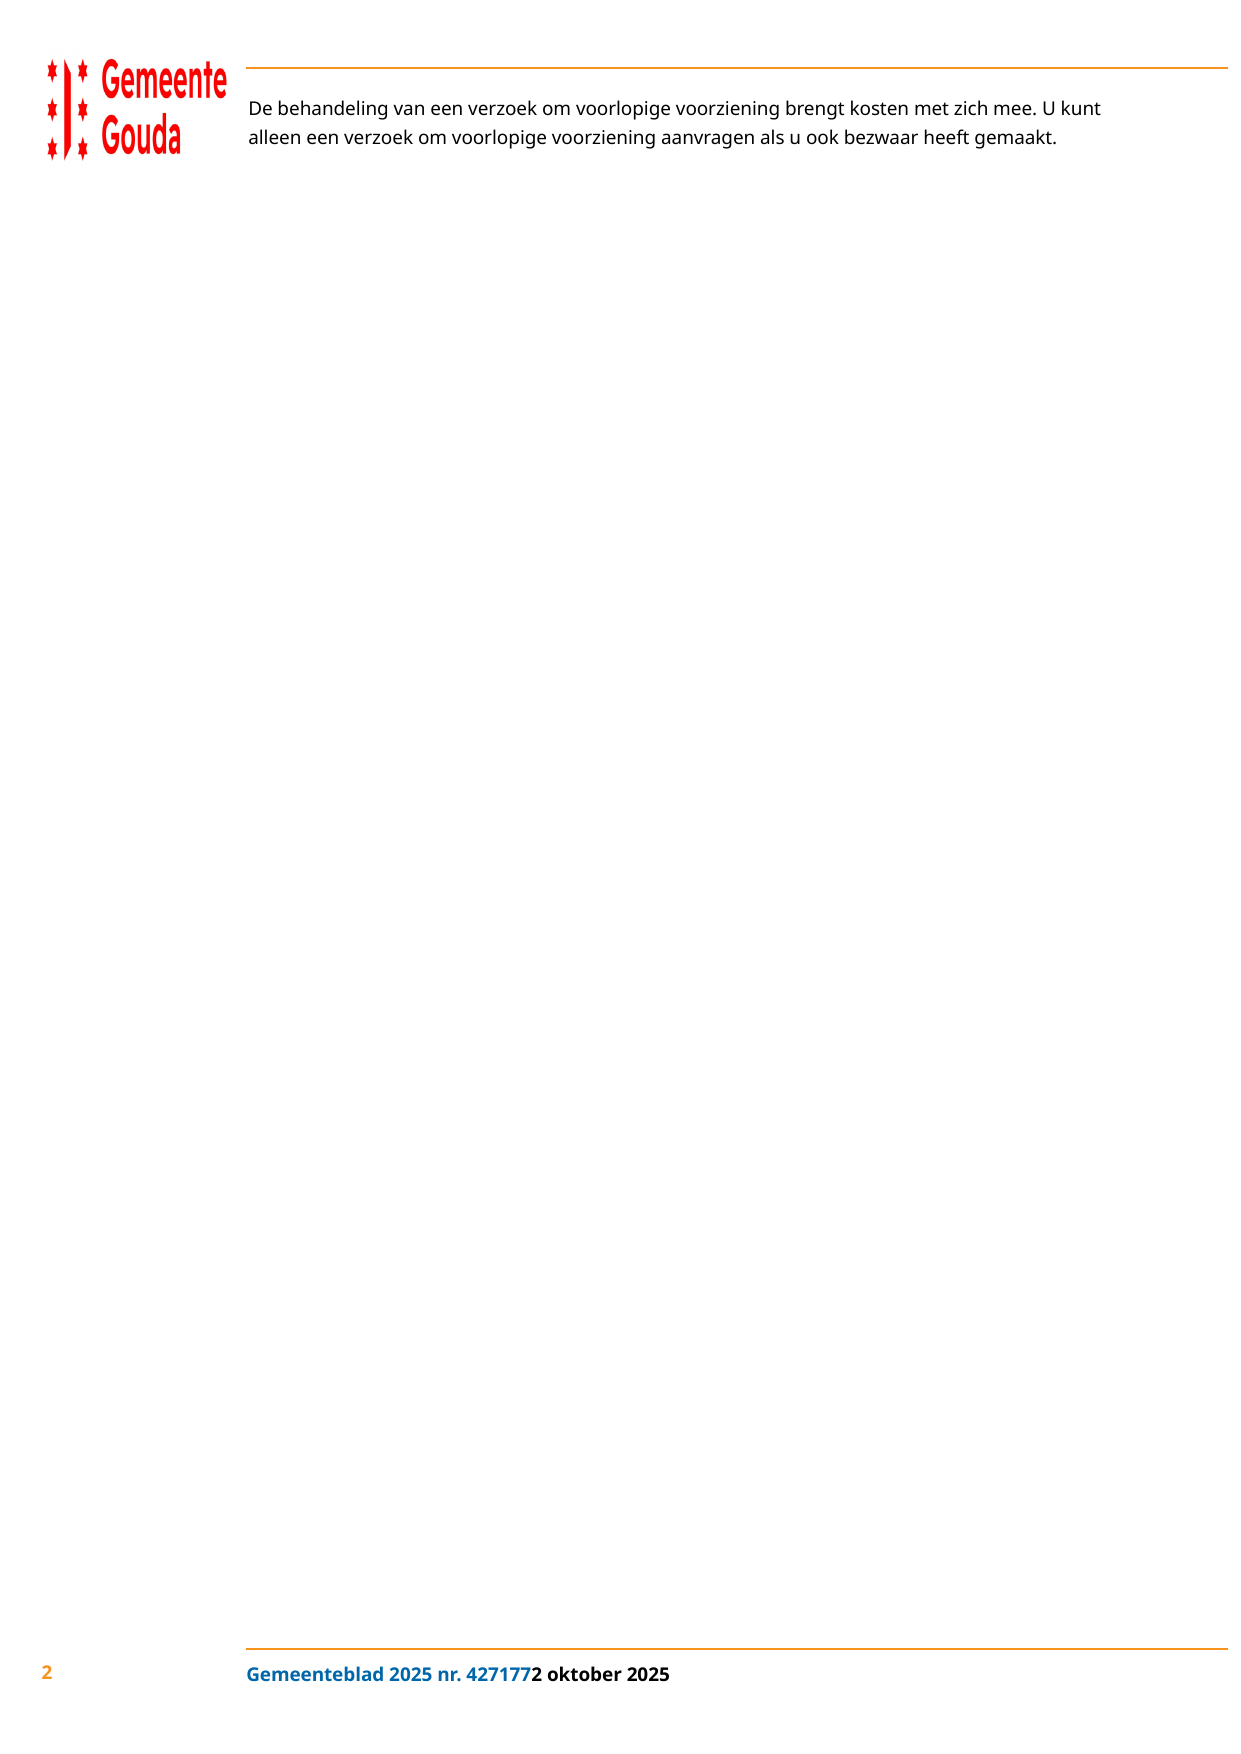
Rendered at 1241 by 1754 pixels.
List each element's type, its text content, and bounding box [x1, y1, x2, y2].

picture [41, 47, 231, 172]
text De behandeling van een verzoek om voorlopige voorziening brengt kosten met zich mee. U kunt alleen een verzoek om voorlopige voorziening aanvragen als u ook bezwaar heeft gemaakt. [248, 95, 1152, 150]
